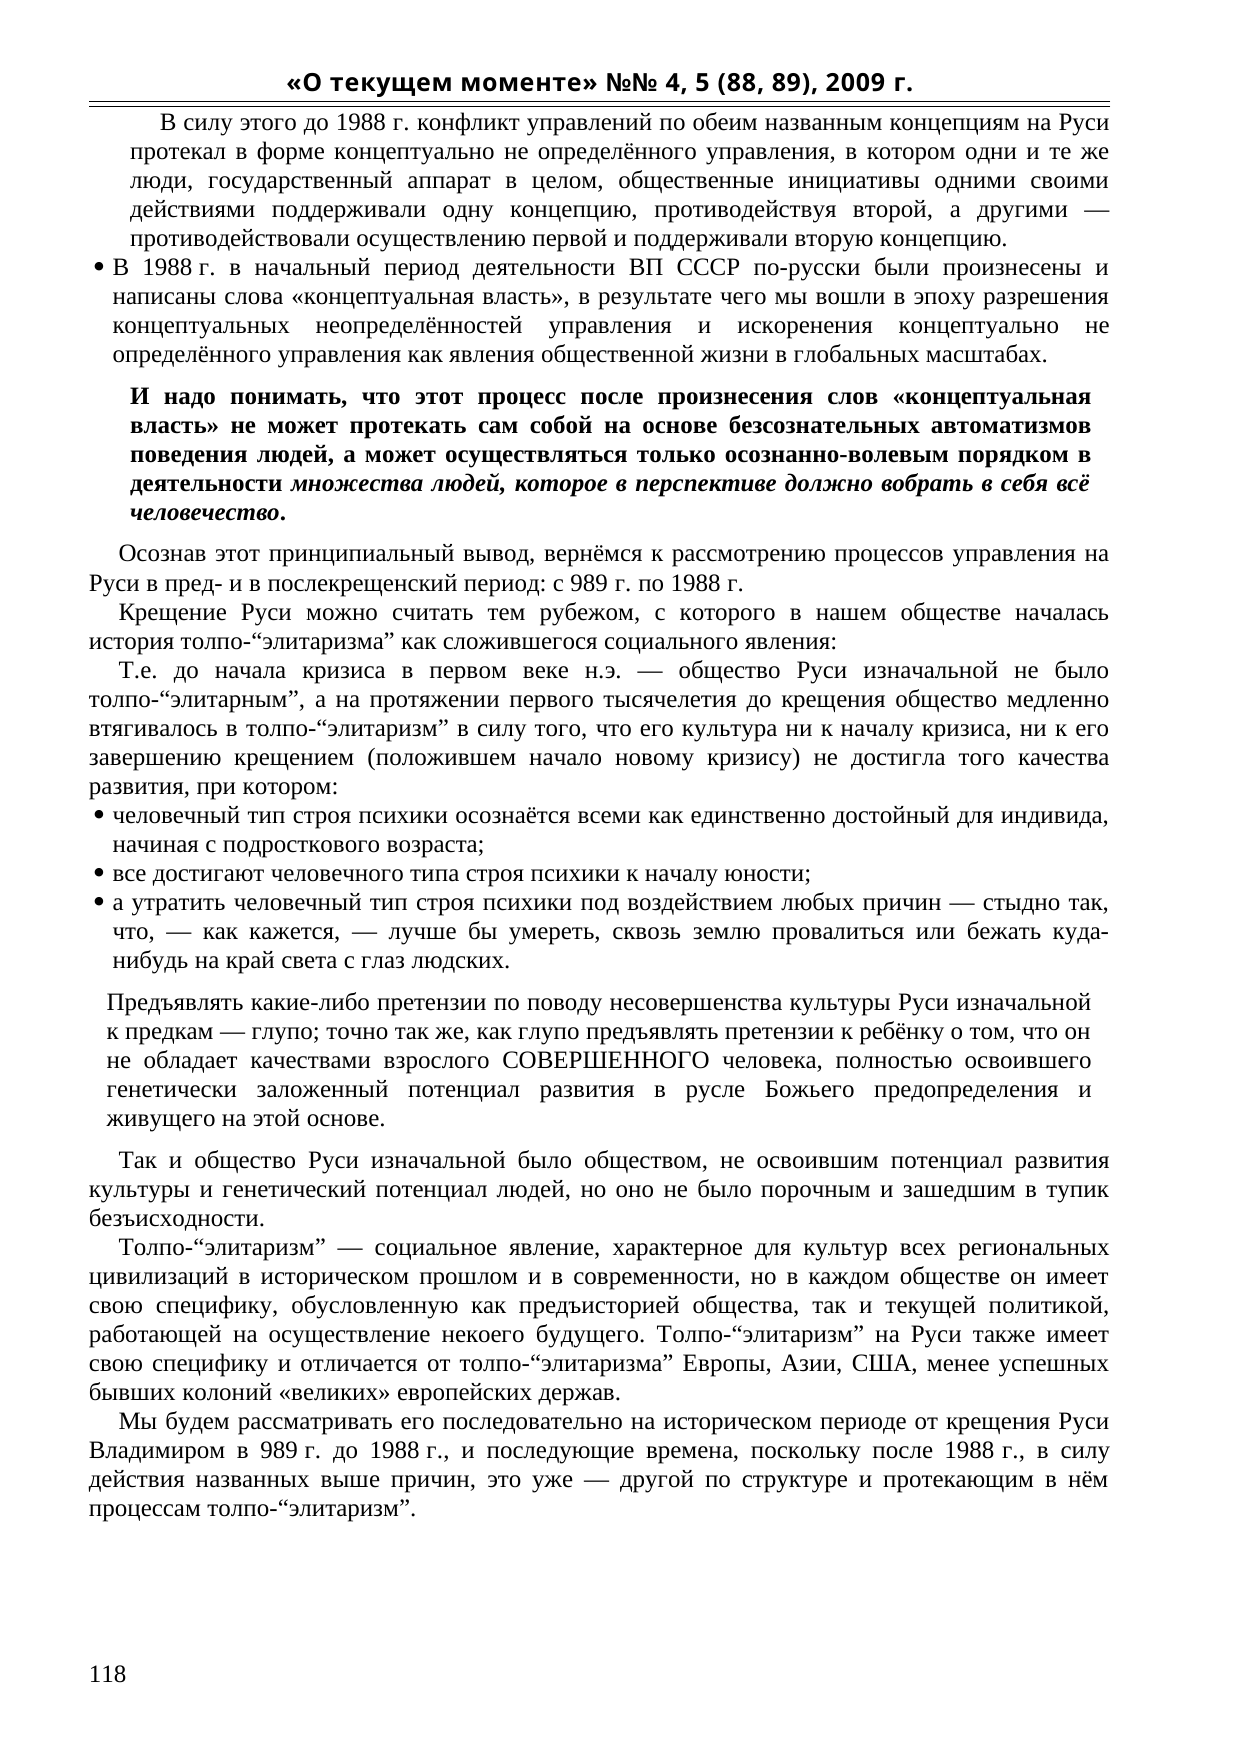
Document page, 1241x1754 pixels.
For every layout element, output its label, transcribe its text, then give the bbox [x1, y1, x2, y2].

list а утратить человечный тип строя психики под воздействием любых причин — стыдно так, что, — как кажется, — лучше бы умереть, сквозь землю провалиться или бежать куда-нибудь на край света с глаз людских. [94, 887, 1110, 974]
text Мы будем рассматривать его последовательно на историческом периоде от крещения Руси Владимиром в 989 г. до 1988 г., и последующие времена, поскольку после 1988 г., в силу действия названных выше причин, это уже — другой по структуре и протекающим в нём процессам толпо-“элитаризм”. [89, 1406, 1110, 1522]
text В силу этого до 1988 г. конфликт управлений по обеим названным концепциям на Руси протекал в форме концептуально не определённого управления, в котором одни и те же люди, государственный аппарат в целом, общественные инициативы одними своими действиями поддерживали одну концепцию, противодействуя второй, а другими — противодействовали осуществлению первой и поддерживали вторую концепцию. [130, 107, 1110, 252]
list все достигают человечного типа строя психики к началу юности; [94, 858, 1110, 887]
text И надо понимать, что этот процесс после произнесения слов «концептуальная власть» не может протекать сам собой на основе безсознательных автоматизмов поведения людей, а может осуществляться только осознанно-волевым порядком в деятельности множества людей, которое в перспективе должно вобрать в себя всё человечество. [130, 381, 1093, 526]
text Осознав этот принципиальный вывод, вернёмся к рассмотрению процессов управления на Руси в пред- и в послекрещенский период: с 989 г. по 1988 г. [89, 538, 1110, 596]
text Толпо-“элитаризм” — социальное явление, характерное для культур всех региональных цивилизаций в историческом прошлом и в современности, но в каждом обществе он имеет свою специфику, обусловленную как предъисторией общества, так и текущей политикой, работающей на осуществление некоего будущего. Толпо-“элитаризм” на Руси также имеет свою специфику и отличается от толпо-“элитаризма” Европы, Азии, США, менее успешных бывших колоний «великих» европейских держав. [89, 1232, 1110, 1406]
text Так и общество Руси изначальной было обществом, не освоившим потенциал развития культуры и генетический потенциал людей, но оно не было порочным и зашедшим в тупик безъисходности. [89, 1144, 1110, 1232]
list В 1988 г. в начальный период деятельности ВП СССР по-русски были произнесены и написаны слова «концептуальная власть», в результате чего мы вошли в эпоху разрешения концептуальных неопределённостей управления и искоренения концептуально не определённого управления как явления общественной жизни в глобальных масштабах. [94, 252, 1110, 368]
text Т.е. до начала кризиса в первом веке н.э. — общество Руси изначальной не было толпо-“элитарным”, а на протяжении первого тысячелетия до крещения общество медленно втягивалось в толпо-“элитаризм” в силу того, что его культура ни к началу кризиса, ни к его завершению крещением (положившем начало новому кризису) не достигла того качества развития, при котором: [89, 654, 1110, 800]
list человечный тип строя психики осознаётся всеми как единственно достойный для индивида, начиная с подросткового возраста; [94, 800, 1110, 858]
text Крещение Руси можно считать тем рубежом, с которого в нашем обществе началась история толпо-“элита­риз­ма” как сложившегося социального явления: [89, 596, 1110, 654]
text Предъявлять какие-либо претензии по поводу несовершенства культуры Руси изначальной к предкам — глупо; точно так же, как глупо предъявлять претензии к ребёнку о том, что он не обладает качествами взрослого СОВЕРШЕННОГО человека, полностью освоившего генетически заложенный потенциал развития в русле Божьего предопределения и живущего на этой основе. [106, 987, 1093, 1132]
